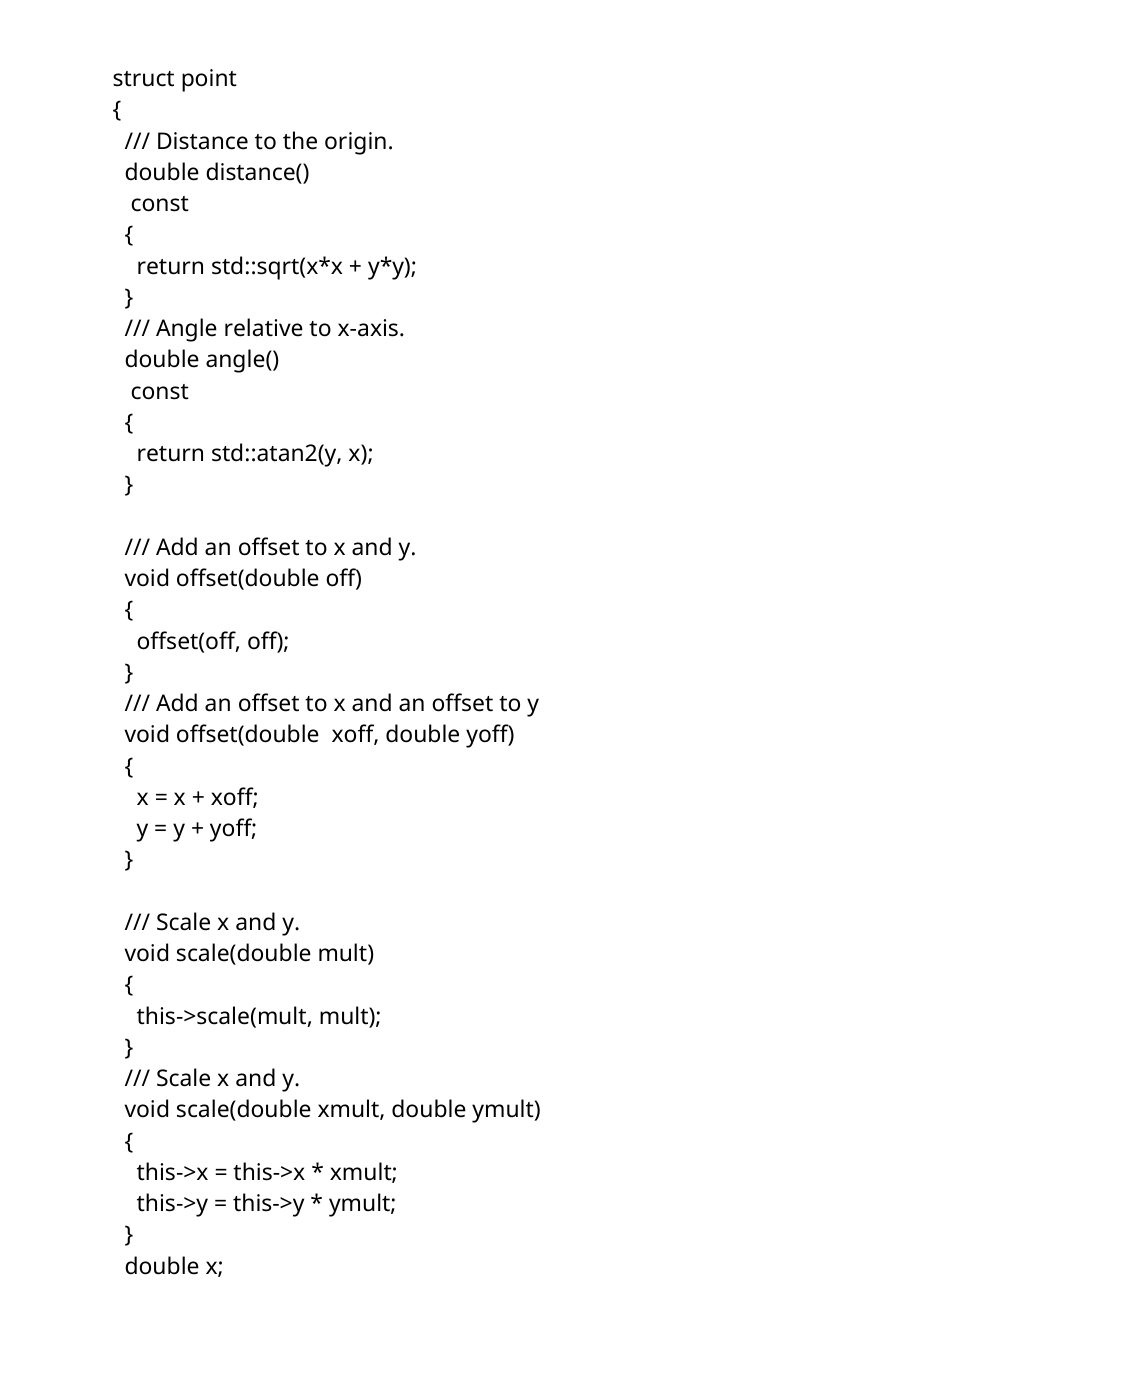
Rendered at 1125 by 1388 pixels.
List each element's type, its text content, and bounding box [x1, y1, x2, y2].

text } [112, 1031, 1012, 1062]
text { [112, 1124, 1012, 1156]
text /// Scale x and y. [112, 906, 1012, 937]
text void offset(double off) [112, 562, 1012, 593]
text void offset(double xoff, double yoff) [112, 718, 1012, 749]
text } [112, 468, 1012, 499]
text { [112, 93, 1012, 124]
text { [112, 968, 1012, 999]
text { [112, 593, 1012, 624]
text /// Angle relative to x-axis. [112, 312, 1012, 343]
text return std::atan2(y, x); [112, 437, 1012, 468]
text } [112, 1218, 1012, 1249]
text /// Add an offset to x and an offset to y [112, 687, 1012, 718]
text x = x + xoff; [112, 781, 1012, 812]
text } [112, 281, 1012, 312]
text return std::sqrt(x*x + y*y); [112, 249, 1012, 281]
text this->scale(mult, mult); [112, 999, 1012, 1031]
text } [112, 656, 1012, 687]
text double angle() [112, 343, 1012, 374]
text void scale(double mult) [112, 937, 1012, 968]
text double x; [112, 1249, 1012, 1281]
text { [112, 406, 1012, 437]
text offset(off, off); [112, 624, 1012, 656]
text this->y = this->y * ymult; [112, 1187, 1012, 1218]
text { [112, 749, 1012, 781]
text const [112, 187, 1012, 218]
text /// Scale x and y. [112, 1062, 1012, 1093]
text y = y + yoff; [112, 812, 1012, 843]
text struct point [112, 62, 1012, 93]
text const [112, 374, 1012, 406]
text void scale(double xmult, double ymult) [112, 1093, 1012, 1124]
text double distance() [112, 156, 1012, 187]
text /// Add an offset to x and y. [112, 531, 1012, 562]
text /// Distance to the origin. [112, 124, 1012, 156]
text { [112, 218, 1012, 249]
text this->x = this->x * xmult; [112, 1156, 1012, 1187]
text } [112, 843, 1012, 874]
